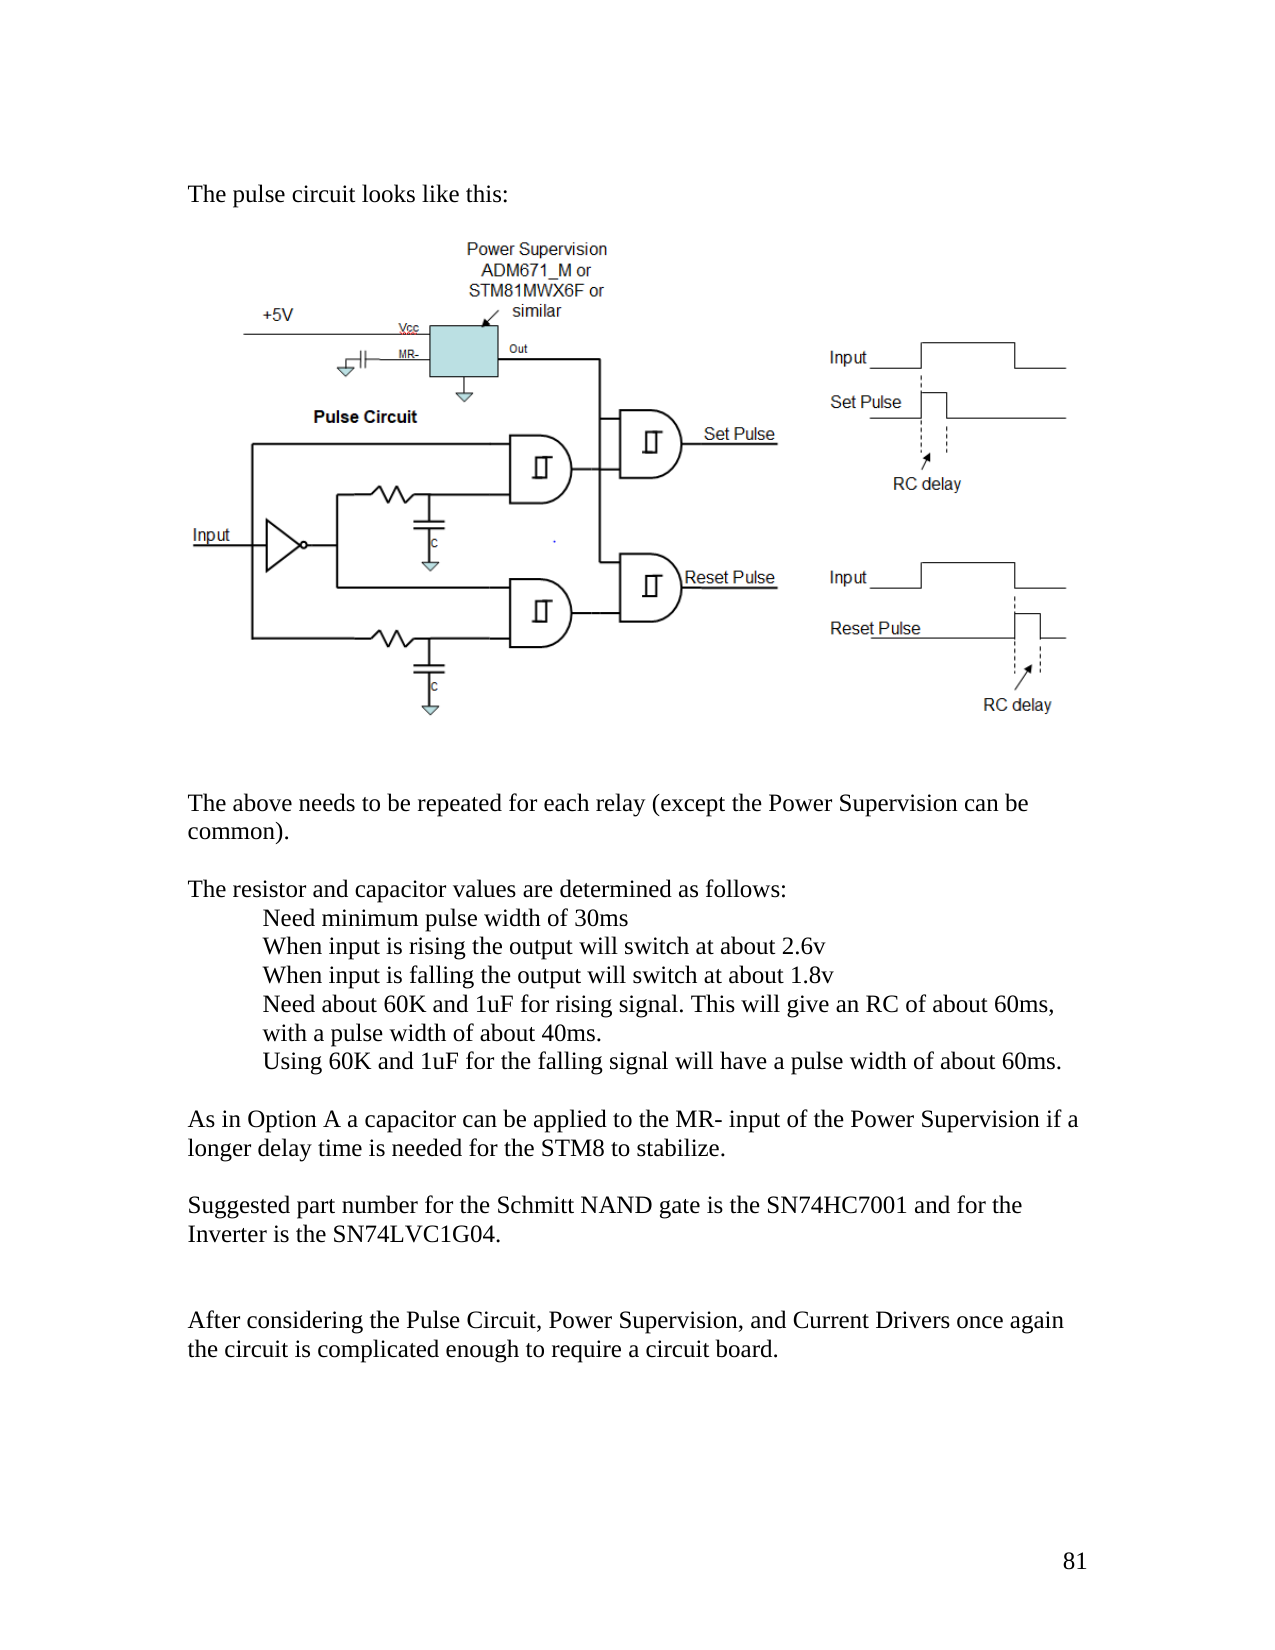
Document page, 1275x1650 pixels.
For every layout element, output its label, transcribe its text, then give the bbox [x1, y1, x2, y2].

picture [187, 236, 1077, 730]
text Suggested part number for the Schmitt NAND gate is the SN74HC7001 and for the Inverter is the SN74LVC1G04. [187, 1190, 1087, 1248]
text As in Option A a capacitor can be applied to the MR- input of the Power Supervision if a longer delay time is needed for the STM8 to stabilize. [187, 1104, 1087, 1161]
text When input is falling the output will switch at about 1.8v [262, 960, 1087, 989]
text After considering the Pulse Circuit, Power Supervision, and Current Drivers once again the circuit is complicated enough to require a circuit board. [187, 1305, 1087, 1363]
text The above needs to be repeated for each relay (except the Power Supervision can be common). [187, 788, 1087, 845]
text When input is rising the output will switch at about 2.6v [262, 931, 1087, 960]
text The resistor and capacitor values are determined as follows: [187, 874, 1087, 903]
text Need minimum pulse width of 30ms [262, 903, 1087, 931]
text Using 60K and 1uF for the falling signal will have a pulse width of about 60ms. [262, 1046, 1087, 1075]
text The pulse circuit looks like this: [187, 179, 1087, 207]
text Need about 60K and 1uF for rising signal. This will give an RC of about 60ms, with a pulse width of about 40ms. [262, 989, 1087, 1046]
